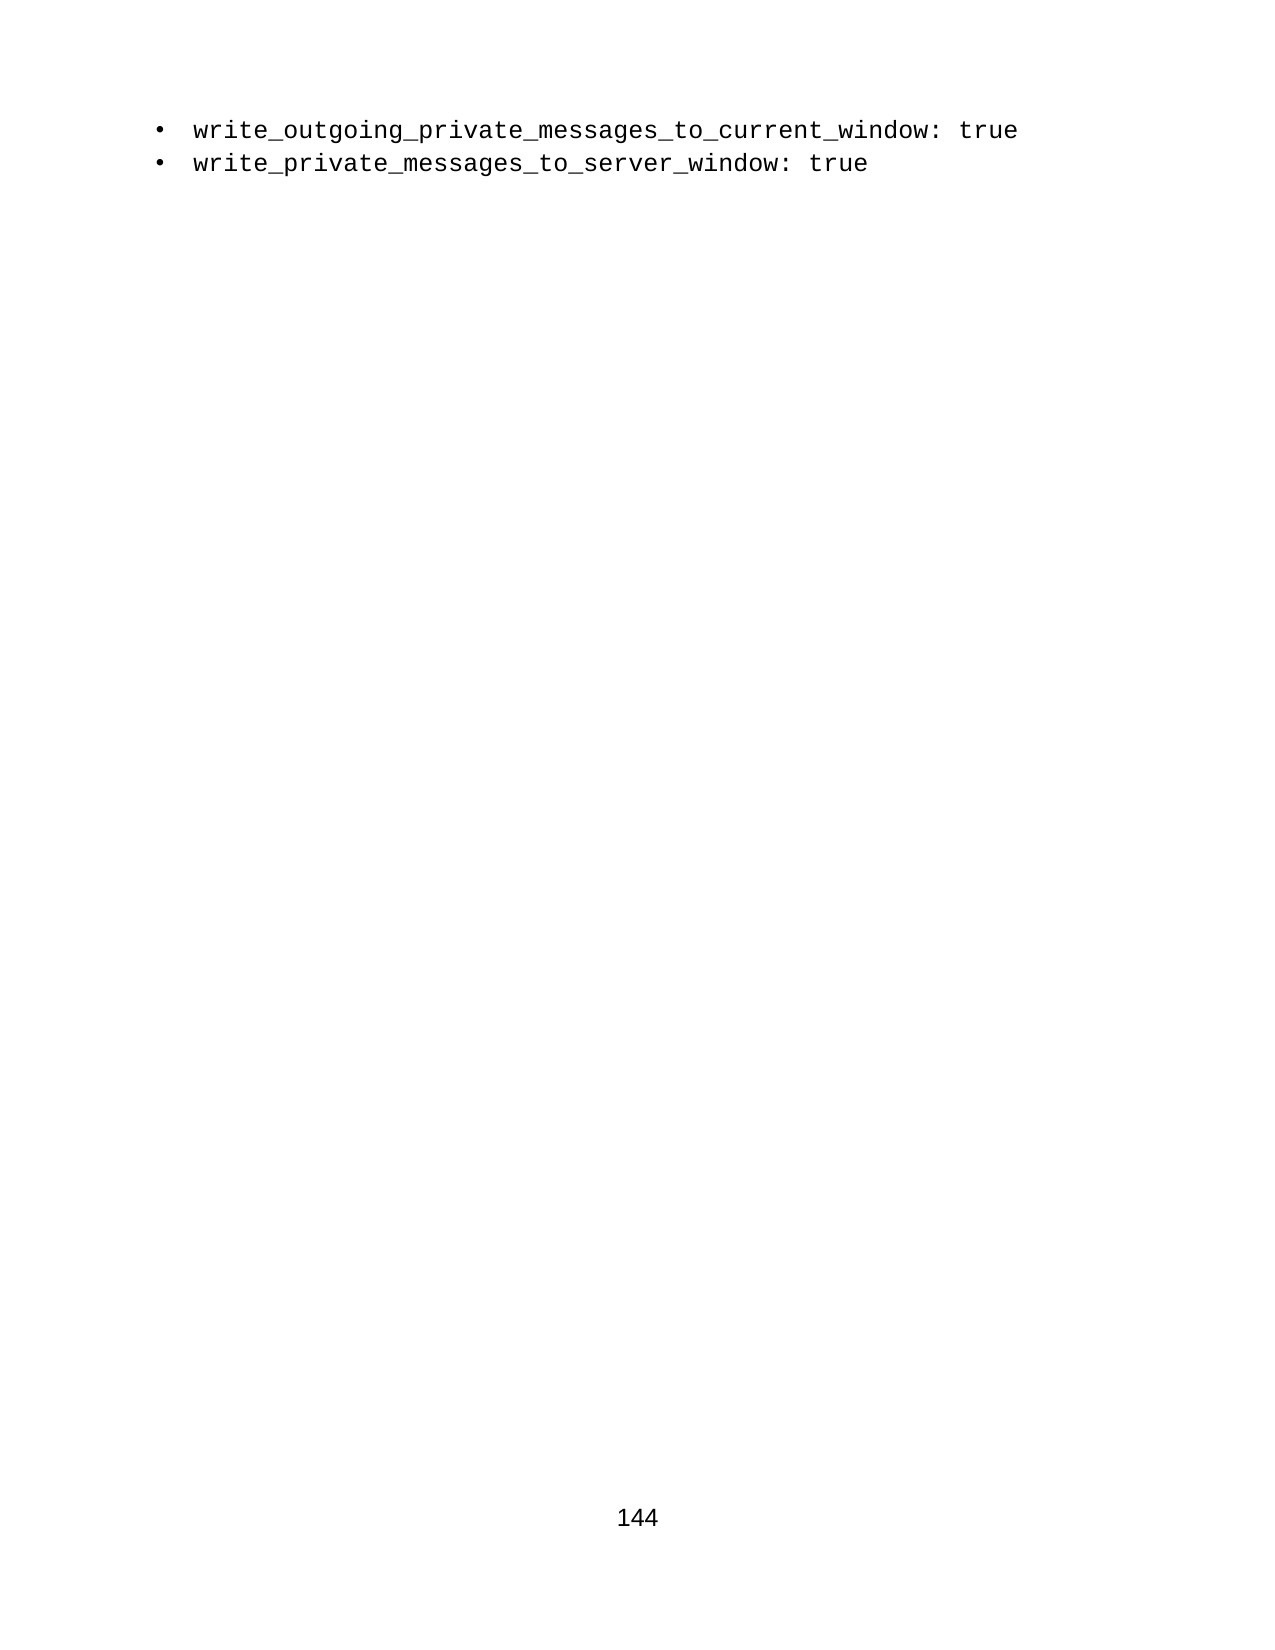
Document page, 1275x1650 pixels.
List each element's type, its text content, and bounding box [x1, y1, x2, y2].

list write_private_messages_to_server_window: true [156, 151, 1157, 179]
list write_outgoing_private_messages_to_current_window: true [156, 118, 1157, 146]
